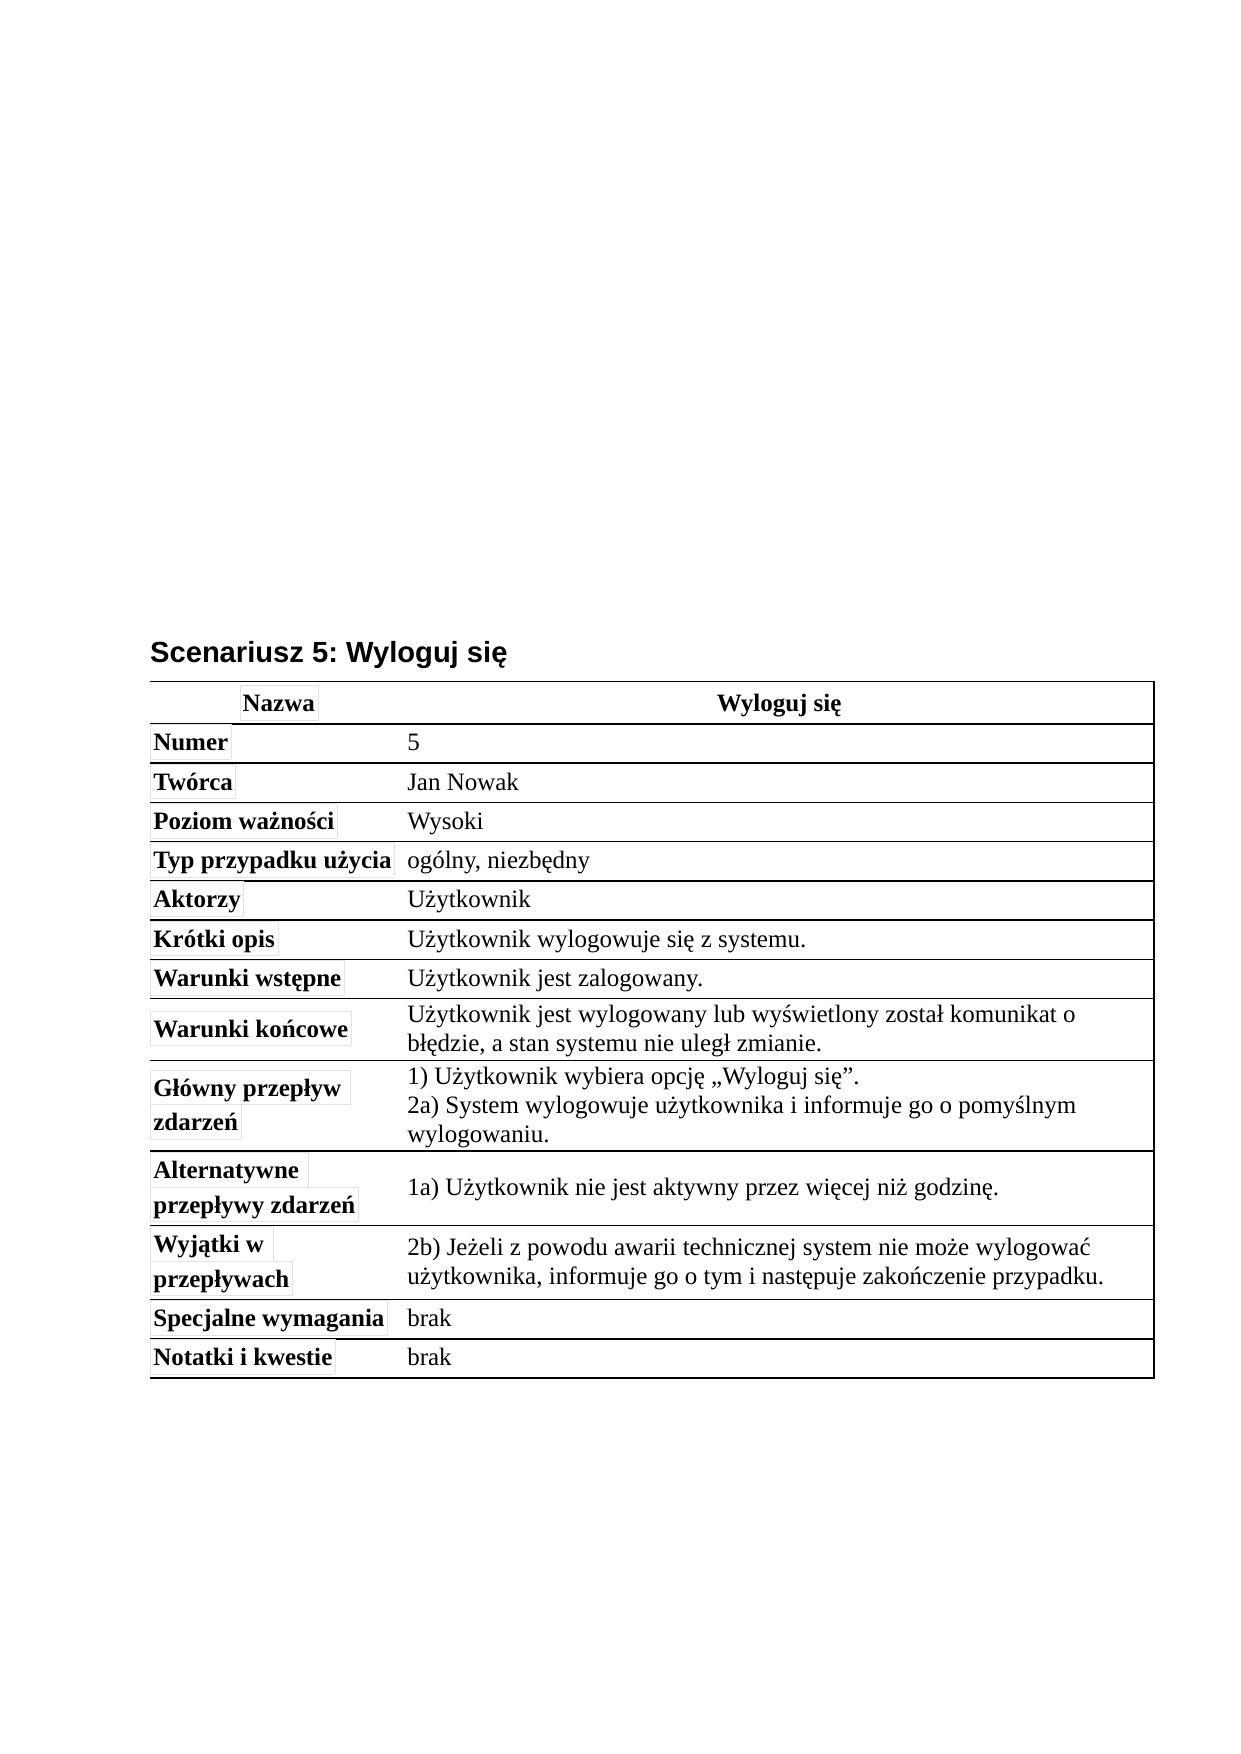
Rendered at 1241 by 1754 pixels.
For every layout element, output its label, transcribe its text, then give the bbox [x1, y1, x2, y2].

table_cell brak [407, 1340, 1153, 1377]
subtitle Scenariusz 5: Wyloguj się [150, 634, 1090, 668]
table_cell Wysoki [407, 803, 1153, 841]
table_cell Aktorzy [150, 882, 407, 919]
table_cell Użytkownik wylogowuje się z systemu. [407, 921, 1153, 958]
table_cell Użytkownik jest wylogowany lub wyświetlony został komunikat o błędzie, a stan systemu nie uległ zmianie. [407, 999, 1153, 1060]
table_cell brak [407, 1300, 1153, 1338]
table_cell Główny przepływ zdarzeń [150, 1061, 407, 1150]
table_header Nazwa [150, 682, 407, 723]
table_cell Twórca [150, 764, 407, 801]
table_cell Jan Nowak [407, 764, 1153, 801]
table_cell 5 [407, 725, 1153, 762]
table_cell Alternatywne przepływy zdarzeń [150, 1152, 407, 1224]
table_cell Warunki wstępne [150, 960, 407, 998]
table_cell Notatki i kwestie [150, 1340, 407, 1377]
table_cell 1) Użytkownik wybiera opcję „Wyloguj się”. 2a) System wylogowuje użytkownika i informuje go o pomyślnym wylogowaniu. [407, 1061, 1153, 1150]
table_cell Poziom ważności [150, 803, 407, 841]
table_header Wyloguj się [407, 682, 1153, 723]
table_cell Krótki opis [150, 921, 407, 958]
table_cell Wyjątki w przepływach [150, 1226, 407, 1298]
table_cell Warunki końcowe [150, 999, 407, 1060]
table_cell Specjalne wymagania [150, 1300, 407, 1338]
table_cell 2b) Jeżeli z powodu awarii technicznej system nie może wylogować użytkownika, informuje go o tym i następuje zakończenie przypadku. [407, 1226, 1153, 1298]
table_cell Typ przypadku użycia [150, 842, 407, 880]
table_cell 1a) Użytkownik nie jest aktywny przez więcej niż godzinę. [407, 1152, 1153, 1224]
table_cell Użytkownik [407, 882, 1153, 919]
table_cell ogólny, niezbędny [407, 842, 1153, 880]
table_cell Użytkownik jest zalogowany. [407, 960, 1153, 998]
table_cell Numer [150, 725, 407, 762]
